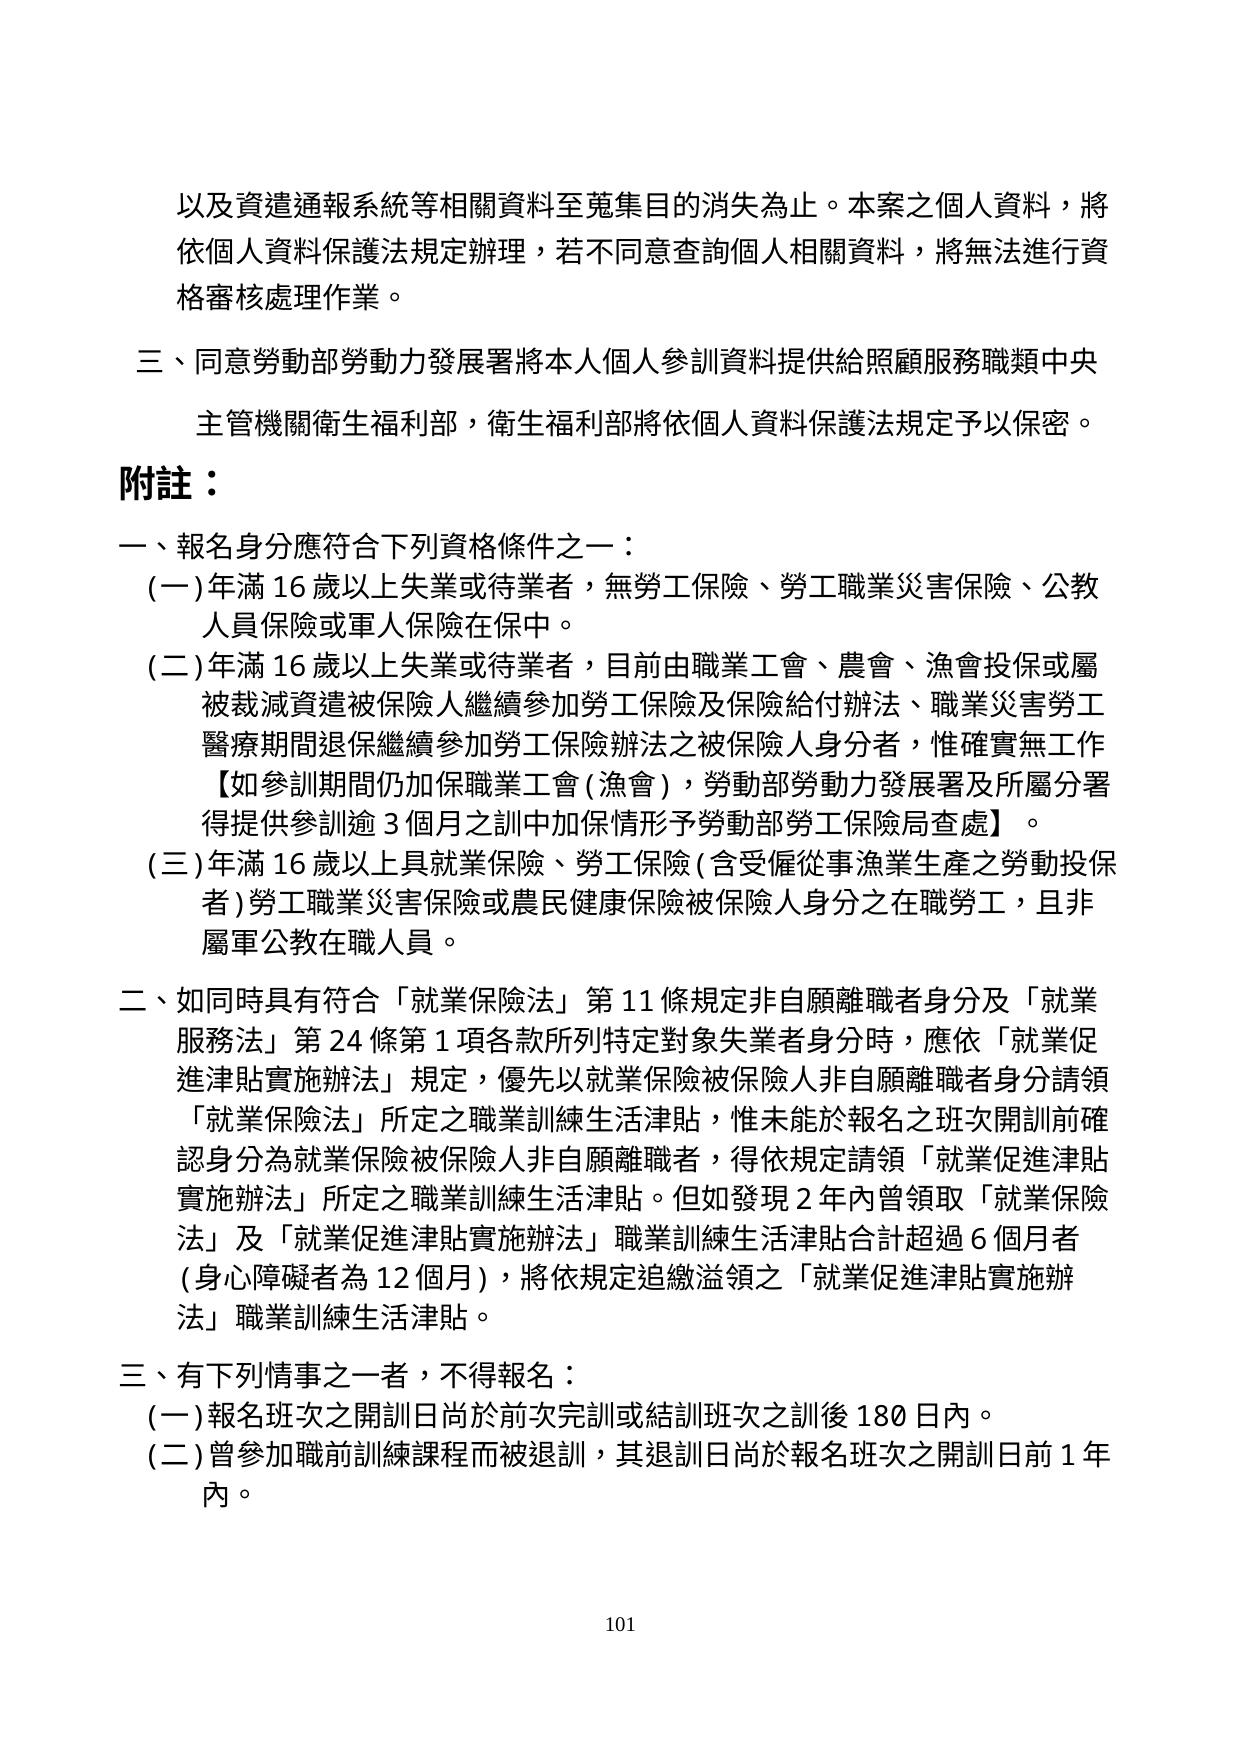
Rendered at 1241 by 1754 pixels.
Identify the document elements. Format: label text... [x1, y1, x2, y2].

text (三)年滿16歲以上具就業保險、勞工保險(含受僱從事漁業生產之勞動投保者)勞工職業災害保險或農民健康保險被保險人身分之在職勞工，且非屬軍公教在職人員。 [143, 842, 1122, 961]
text 一、報名身分應符合下列資格條件之一： [118, 526, 1122, 565]
text (二)年滿16歲以上失業或待業者，目前由職業工會、農會、漁會投保或屬被裁減資遣被保險人繼續參加勞工保險及保險給付辦法、職業災害勞工醫療期間退保繼續參加勞工保險辦法之被保險人身分者，惟確實無工作【如參訓期間仍加保職業工會(漁會)，勞動部勞動力發展署及所屬分署得提供參訓逾3個月之訓中加保情形予勞動部勞工保險局查處】。 [143, 644, 1122, 842]
text 附註： [118, 461, 1122, 507]
text 三、有下列情事之一者，不得報名： [118, 1355, 1122, 1394]
text 以及資遣通報系統等相關資料至蒐集目的消失為止。本案之個人資料，將依個人資料保護法規定辦理，若不同意查詢個人相關資料，將無法進行資格審核處理作業。 [118, 180, 1122, 317]
text (二)曾參加職前訓練課程而被退訓，其退訓日尚於報名班次之開訓日前1年內。 [143, 1434, 1122, 1513]
text 三、同意勞動部勞動力發展署將本人個人參訓資料提供給照顧服務職類中央 [118, 336, 1122, 382]
text 二、如同時具有符合「就業保險法」第11條規定非自願離職者身分及「就業服務法」第24條第1項各款所列特定對象失業者身分時，應依「就業促進津貼實施辦法」規定，優先以就業保險被保險人非自願離職者身分請領「就業保險法」所定之職業訓練生活津貼，惟未能於報名之班次開訓前確認身分為就業保險被保險人非自願離職者，得依規定請領「就業促進津貼實施辦法」所定之職業訓練生活津貼。但如發現2年內曾領取「就業保險法」及「就業促進津貼實施辦法」職業訓練生活津貼合計超過6個月者(身心障礙者為12個月)，將依規定追繳溢領之「就業促進津貼實施辦法」職業訓練生活津貼。 [118, 980, 1122, 1336]
text 主管機關衛生福利部，衛生福利部將依個人資料保護法規定予以保密。 [143, 401, 1122, 442]
text (一)年滿16歲以上失業或待業者，無勞工保險、勞工職業災害保險、公教人員保險或軍人保險在保中。 [143, 565, 1122, 644]
text (一)報名班次之開訓日尚於前次完訓或結訓班次之訓後180日內。 [143, 1394, 1122, 1434]
